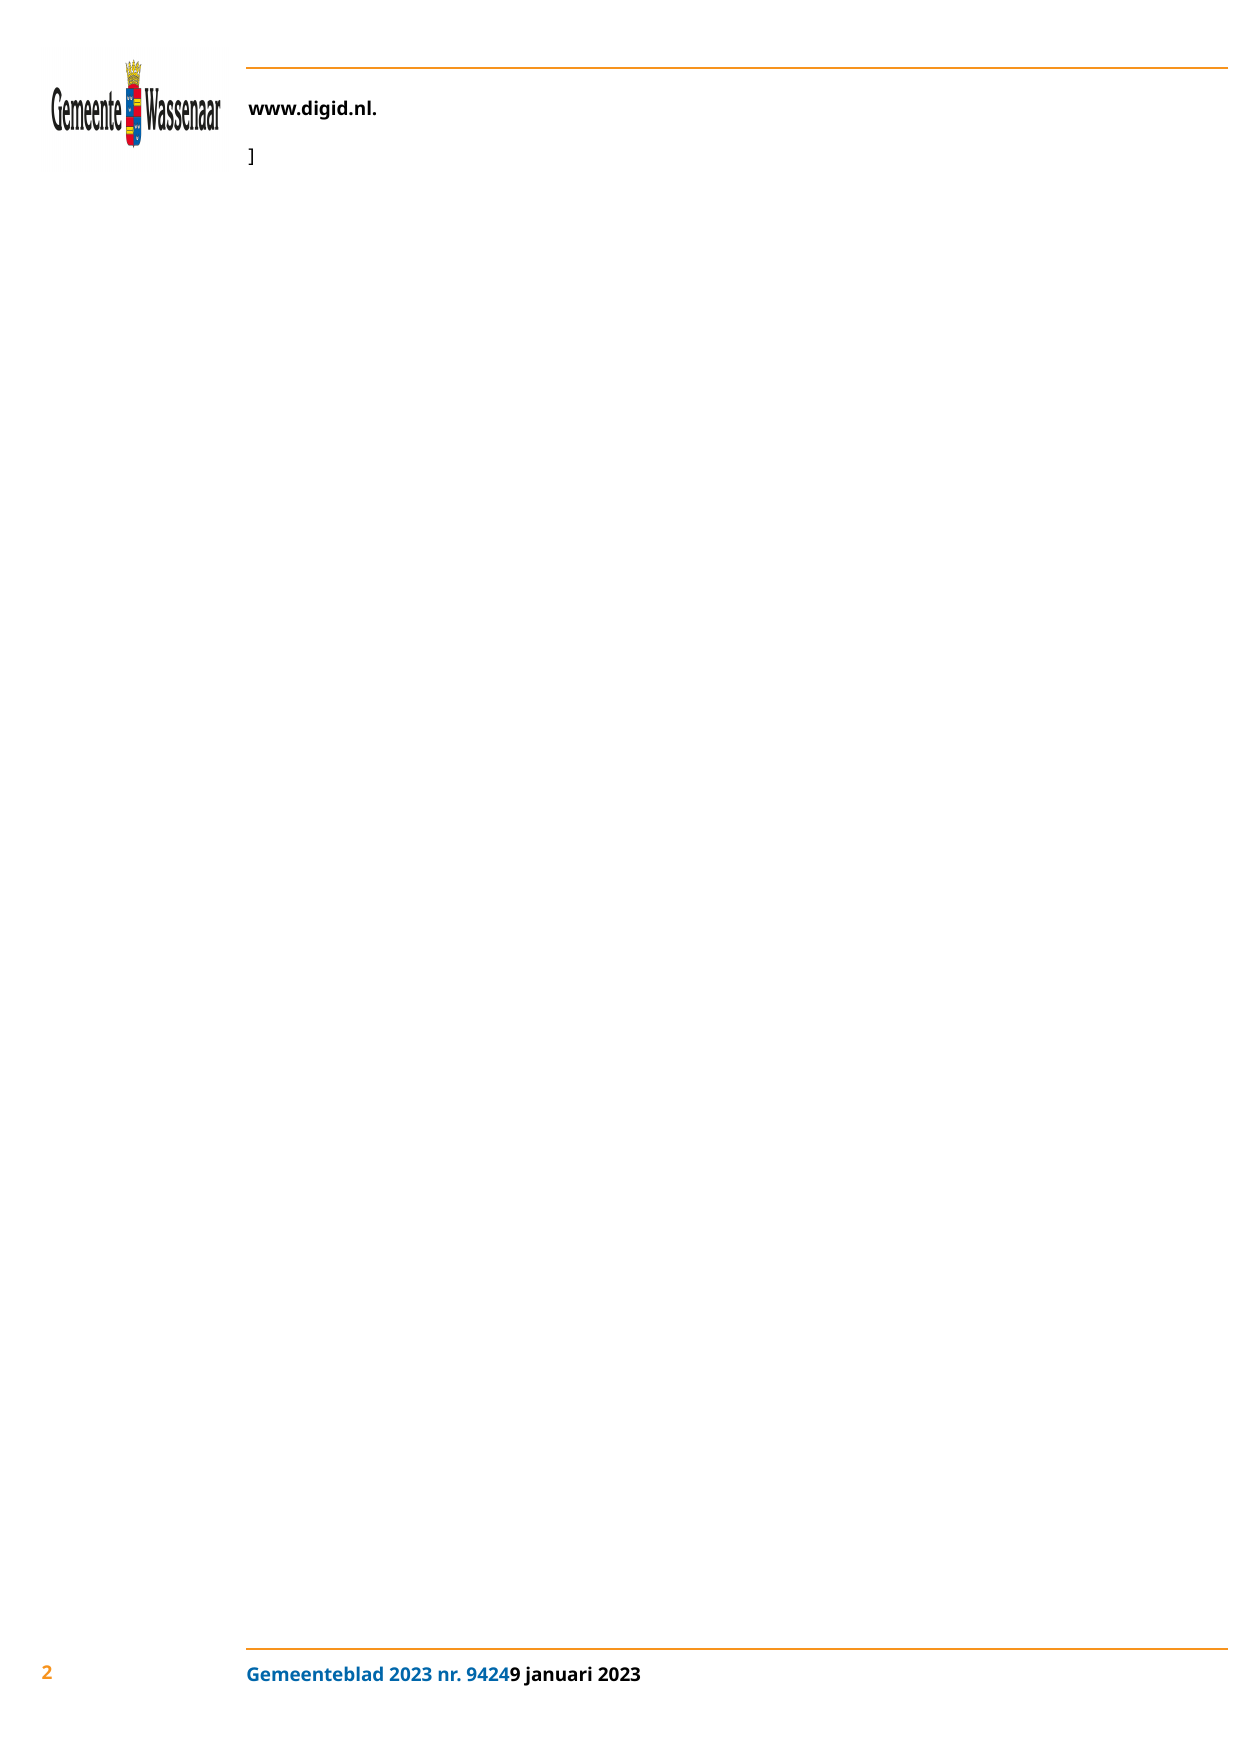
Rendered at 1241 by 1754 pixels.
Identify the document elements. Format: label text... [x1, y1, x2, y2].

picture [41, 47, 231, 172]
text www.digid.nl. [248, 95, 1152, 121]
text ] [248, 143, 1152, 168]
